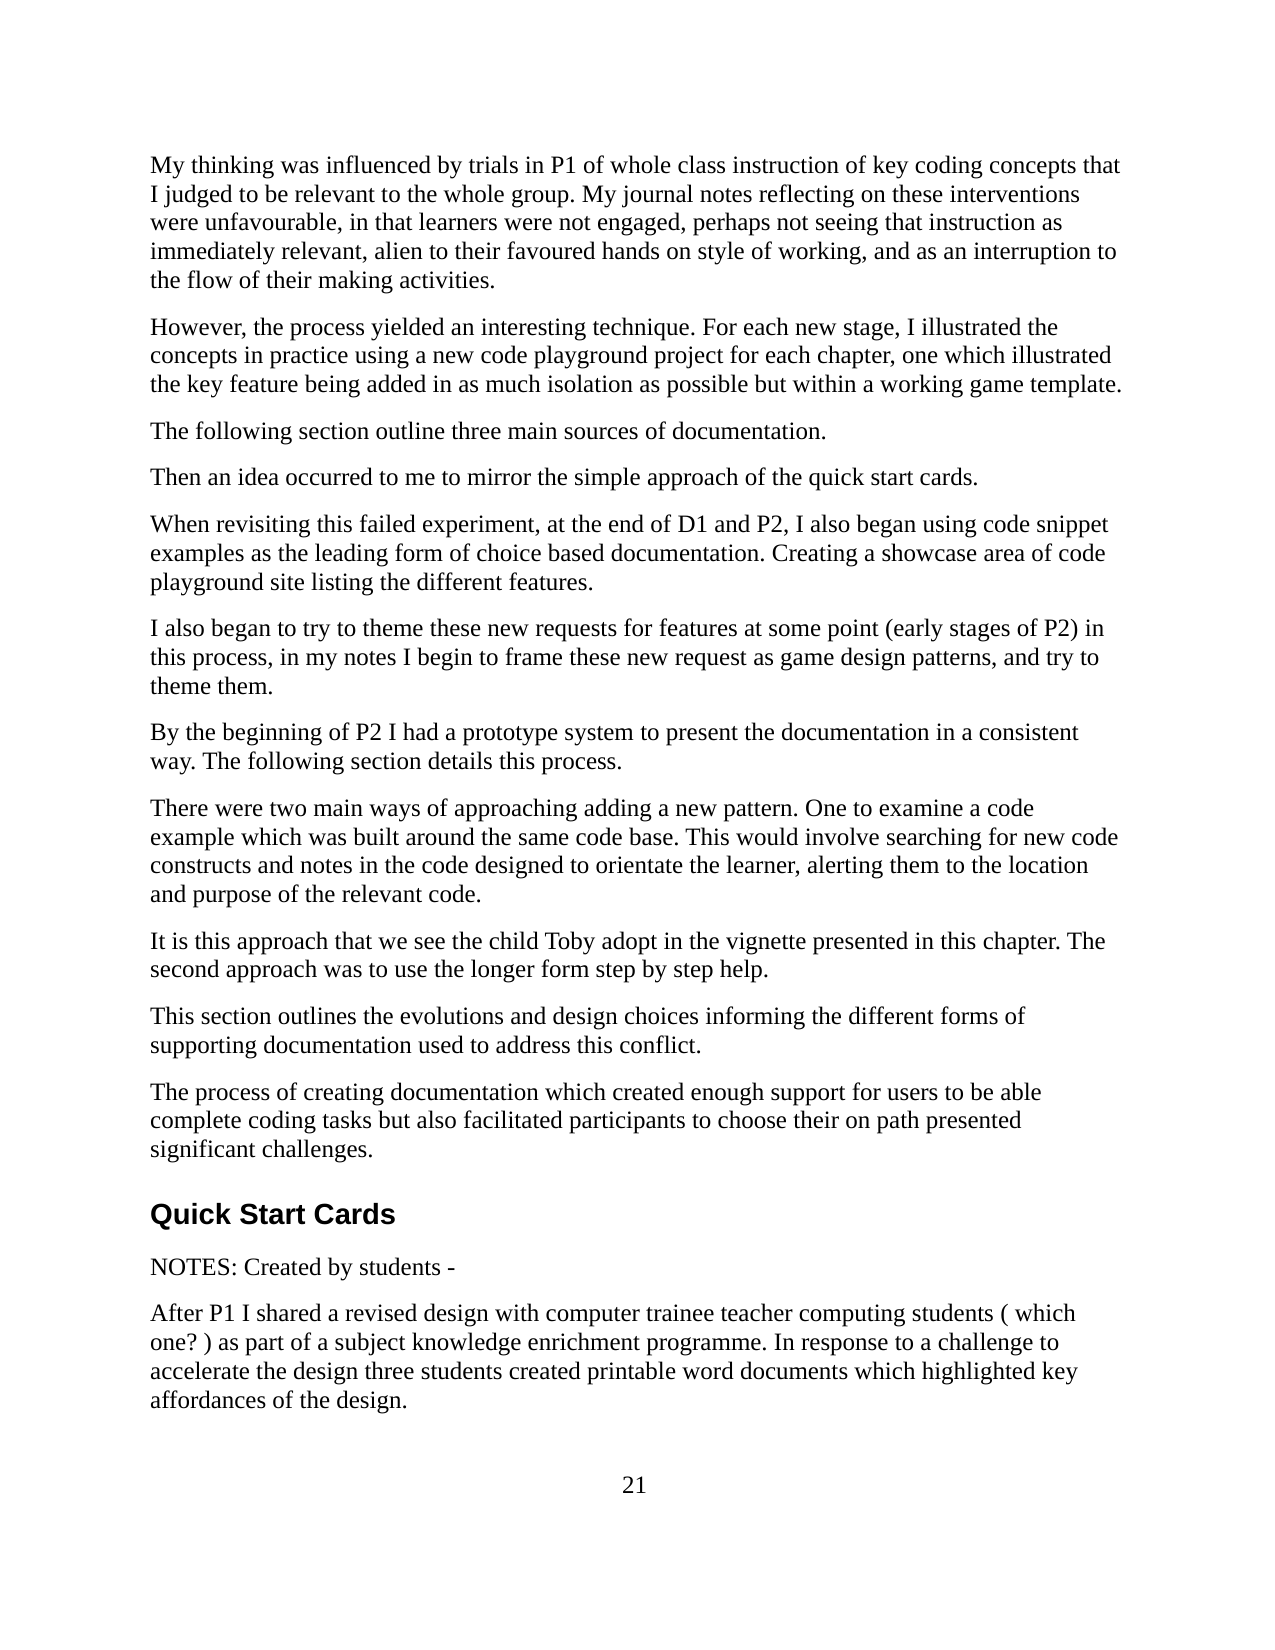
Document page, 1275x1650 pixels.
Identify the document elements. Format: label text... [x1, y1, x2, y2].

text When revisiting this failed experiment, at the end of D1 and P2, I also began using code snippet examples as the leading form of choice based documentation. Creating a showcase area of code playground site listing the different features. [150, 509, 1125, 595]
text This section outlines the evolutions and design choices informing the different forms of supporting documentation used to address this conflict. [150, 1001, 1125, 1059]
text After P1 I shared a revised design with computer trainee teacher computing students ( which one? ) as part of a subject knowledge enrichment programme. In response to a challenge to accelerate the design three students created printable word documents which highlighted key affordances of the design. [150, 1298, 1125, 1413]
text By the beginning of P2 I had a prototype system to present the documentation in a consistent way. The following section details this process. [150, 717, 1125, 775]
text It is this approach that we see the child Toby adopt in the vignette presented in this chapter. The second approach was to use the longer form step by step help. [150, 926, 1125, 983]
text My thinking was influenced by trials in P1 of whole class instruction of key coding concepts that I judged to be relevant to the whole group. My journal notes reflecting on these interventions were unfavourable, in that learners were not engaged, perhaps not seeing that instruction as immediately relevant, alien to their favoured hands on style of working, and as an interruption to the flow of their making activities. [150, 150, 1125, 294]
text However, the process yielded an interesting technique. For each new stage, I illustrated the concepts in practice using a new code playground project for each chapter, one which illustrated the key feature being added in as much isolation as possible but within a working game template. [150, 312, 1125, 398]
text There were two main ways of approaching adding a new pattern. One to examine a code example which was built around the same code base. This would involve searching for new code constructs and notes in the code designed to orientate the learner, alerting them to the location and purpose of the relevant code. [150, 793, 1125, 908]
text Then an idea occurred to me to mirror the simple approach of the quick start cards. [150, 462, 1125, 491]
text NOTES: Created by students - [150, 1252, 1125, 1281]
text I also began to try to theme these new requests for features at some point (early stages of P2) in this process, in my notes I begin to frame these new request as game design patterns, and try to theme them. [150, 613, 1125, 699]
subtitle Quick Start Cards [150, 1197, 1125, 1230]
text The process of creating documentation which created enough support for users to be able complete coding tasks but also facilitated participants to choose their on path presented significant challenges. [150, 1077, 1125, 1163]
text The following section outline three main sources of documentation. [150, 416, 1125, 444]
